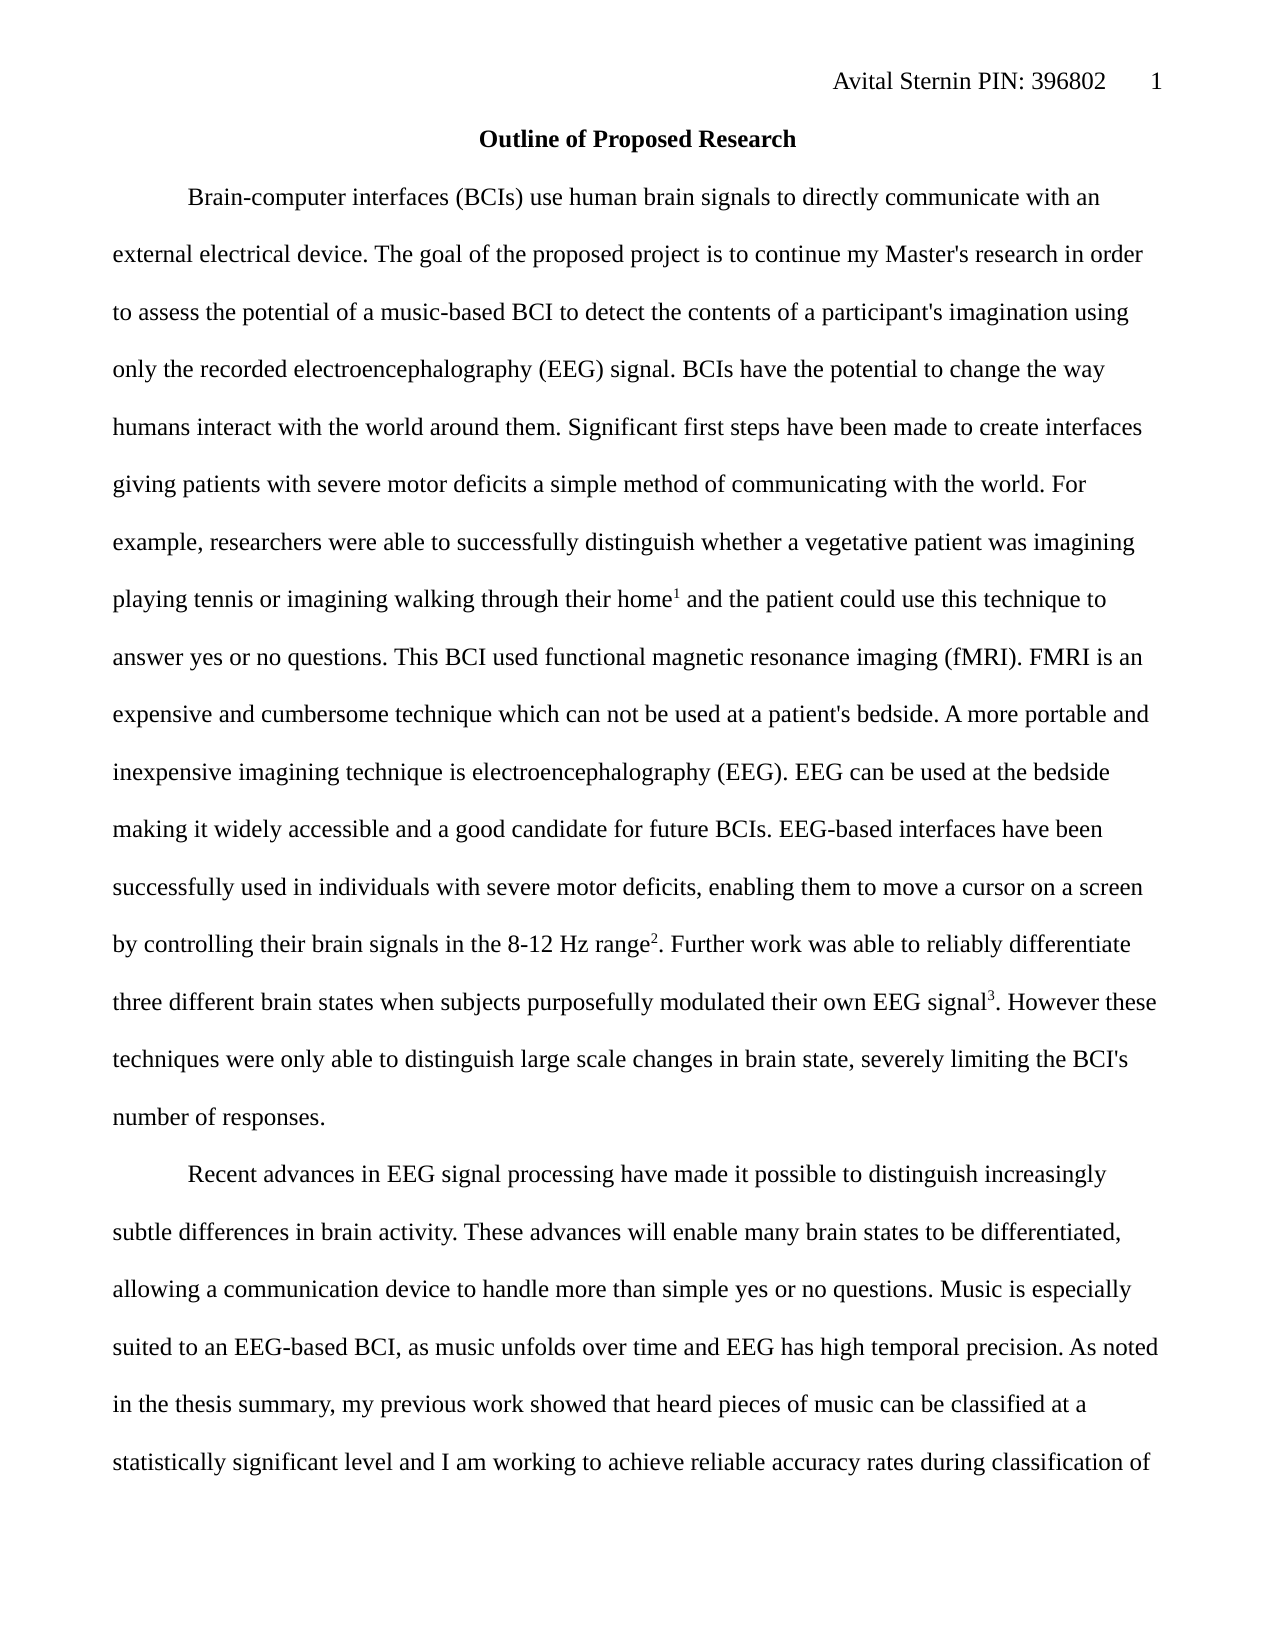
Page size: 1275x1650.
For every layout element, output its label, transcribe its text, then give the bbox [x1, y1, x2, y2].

text Brain-computer interfaces (BCIs) use human brain signals to directly communicate with an external electrical device. The goal of the proposed project is to continue my Master's research in order to assess the potential of a music-based BCI to detect the contents of a participant's imagination using only the recorded electroencephalography (EEG) signal. BCIs have the potential to change the way humans interact with the world around them. Significant first steps have been made to create interfaces giving patients with severe motor deficits a simple method of communicating with the world. For example, researchers were able to successfully distinguish whether a vegetative patient was imagining playing tennis or imagining walking through their home1⁠ and the patient could use this technique to answer yes or no questions. This BCI used functional magnetic resonance imaging (fMRI). FMRI is an expensive and cumbersome technique which can not be used at a patient's bedside. A more portable and inexpensive imagining technique is electroencephalography (EEG). EEG can be used at the bedside making it widely accessible and a good candidate for future BCIs. EEG-based interfaces have been successfully used in individuals with severe motor deficits, enabling them to move a cursor on a screen by controlling their brain signals in the 8-12 Hz range2⁠. Further work was able to reliably differentiate three different brain states when subjects purposefully modulated their own EEG signal3⁠. However these techniques were only able to distinguish large scale changes in brain state, severely limiting the BCI's number of responses. [112, 182, 1162, 1131]
text Outline of Proposed Research [112, 124, 1162, 153]
text Recent advances in EEG signal processing have made it possible to distinguish increasingly subtle differences in brain activity. These advances will enable many brain states to be differentiated, allowing a communication device to handle more than simple yes or no questions. Music is especially suited to an EEG-based BCI, as music unfolds over time and EEG has high temporal precision. As noted in the thesis summary, my previous work showed that heard pieces of music can be classified at a statistically significant level and I am working to achieve reliable accuracy rates during classification of [112, 1159, 1162, 1476]
